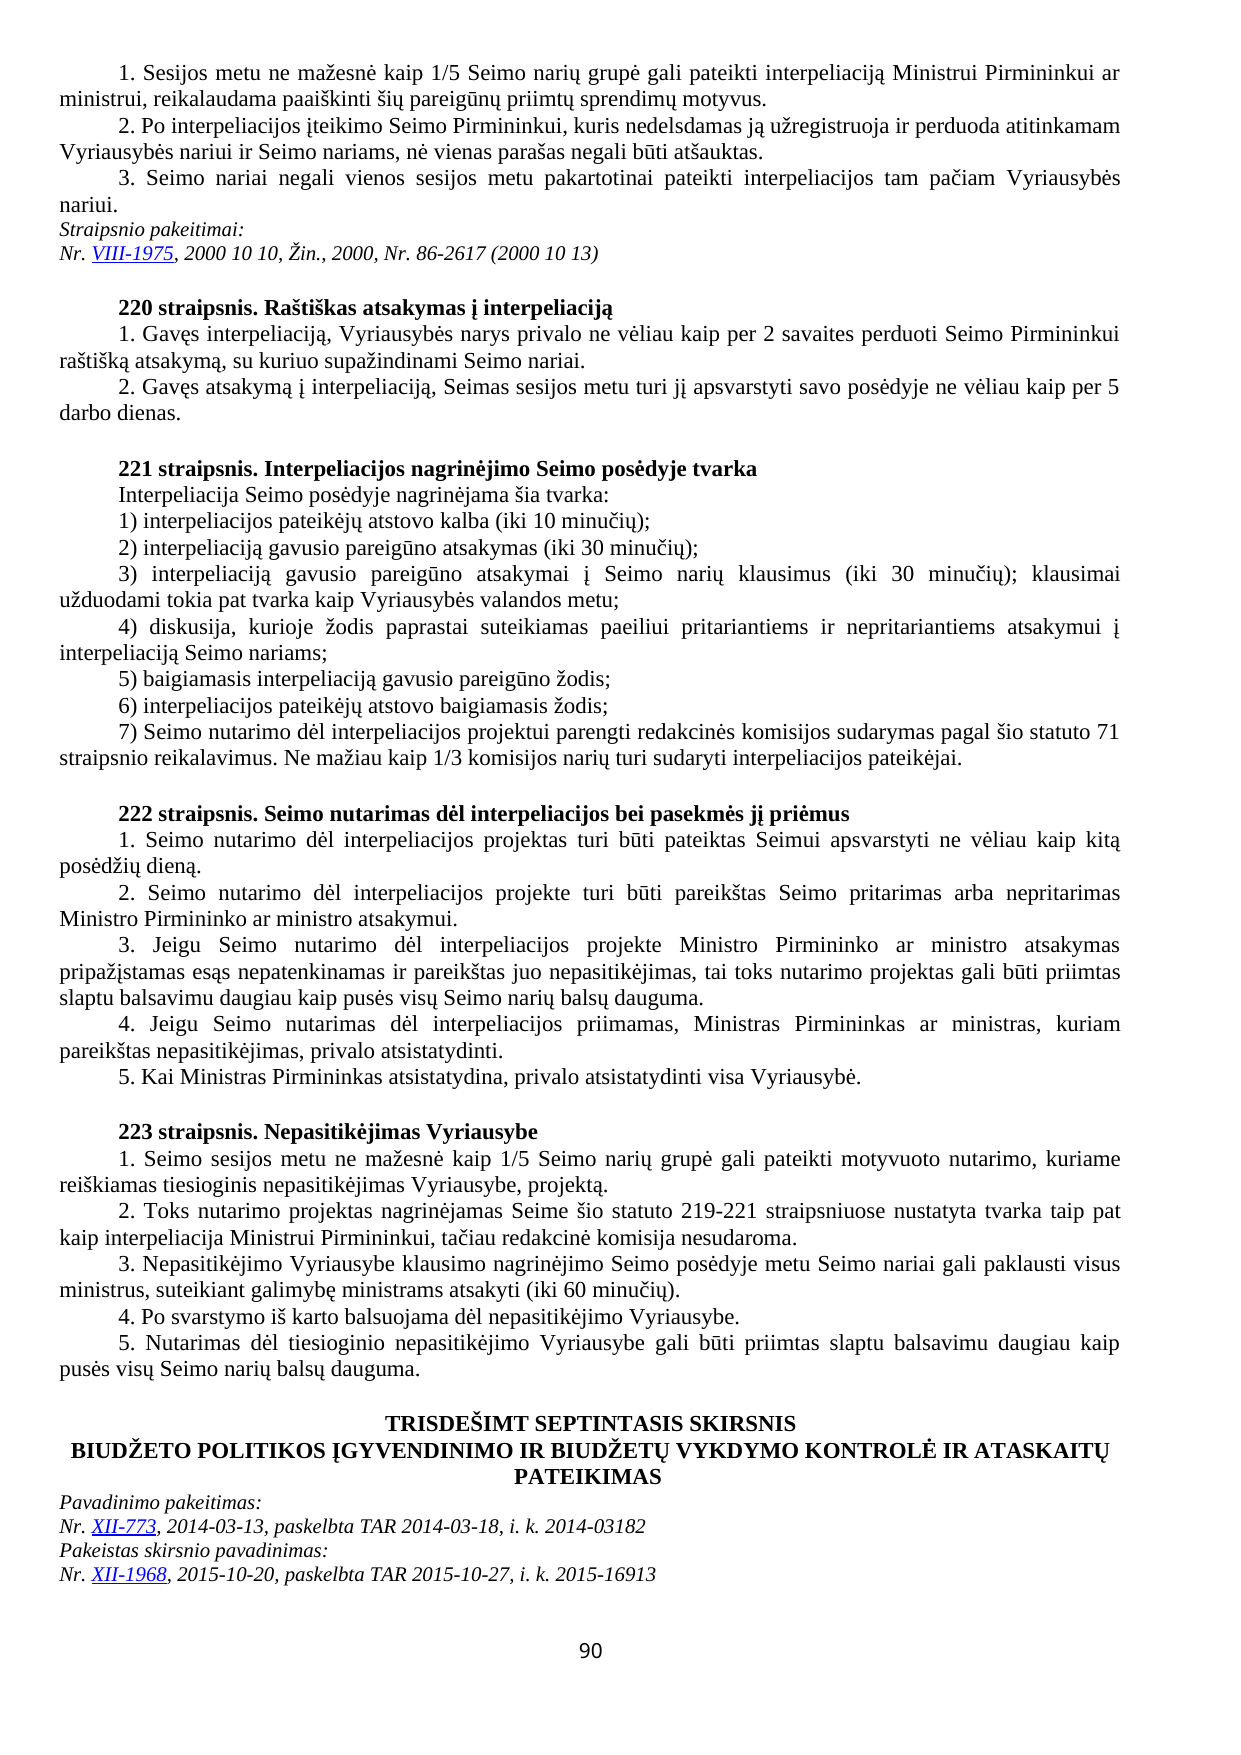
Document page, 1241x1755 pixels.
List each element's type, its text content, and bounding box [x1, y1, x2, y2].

text 3. Nepasitikėjimo Vyriausybe klausimo nagrinėjimo Seimo posėdyje metu Seimo nariai gali paklausti visus ministrus, suteikiant galimybę ministrams atsakyti (iki 60 minučių). [59, 1250, 1122, 1303]
text Pakeistas skirsnio pavadinimas: [59, 1538, 1122, 1562]
text 1. Sesijos metu ne mažesnė kaip 1/5 Seimo narių grupė gali pateikti interpeliaciją Ministrui Pirmininkui ar ministrui, reikalaudama paaiškinti šių pareigūnų priimtų sprendimų motyvus. [59, 59, 1122, 112]
text 4. Jeigu Seimo nutarimas dėl interpeliacijos priimamas, Ministras Pirmininkas ar ministras, kuriam pareikštas nepasitikėjimas, privalo atsistatydinti. [59, 1010, 1122, 1063]
text Straipsnio pakeitimai: [59, 217, 1122, 241]
text Pavadinimo pakeitimas: [59, 1489, 1122, 1514]
text 4) diskusija, kurioje žodis paprastai suteikiamas paeiliui pritariantiems ir nepritariantiems atsakymui į interpeliaciją Seimo nariams; [59, 613, 1122, 665]
text 220 straipsnis. Raštiškas atsakymas į interpeliaciją [59, 294, 1122, 320]
text 6) interpeliacijos pateikėjų atstovo baigiamasis žodis; [59, 692, 1122, 718]
text 4. Po svarstymo iš karto balsuojama dėl nepasitikėjimo Vyriausybe. [59, 1303, 1122, 1329]
text 3. Jeigu Seimo nutarimo dėl interpeliacijos projekte Ministro Pirmininko ar ministro atsakymas pripažįstamas esąs nepatenkinamas ir pareikštas juo nepasitikėjimas, tai toks nutarimo projektas gali būti priimtas slaptu balsavimu daugiau kaip pusės visų Seimo narių balsų dauguma. [59, 931, 1122, 1010]
text Nr. XII-1968, 2015-10-20, paskelbta TAR 2015-10-27, i. k. 2015-16913 [59, 1562, 1122, 1586]
text 5) baigiamasis interpeliaciją gavusio pareigūno žodis; [59, 665, 1122, 692]
text 1) interpeliacijos pateikėjų atstovo kalba (iki 10 minučių); [59, 507, 1122, 534]
text 1. Seimo nutarimo dėl interpeliacijos projektas turi būti pateiktas Seimui apsvarstyti ne vėliau kaip kitą posėdžių dieną. [59, 826, 1122, 879]
text 2. Po interpeliacijos įteikimo Seimo Pirmininkui, kuris nedelsdamas ją užregistruoja ir perduoda atitinkamam Vyriausybės nariui ir Seimo nariams, nė vienas parašas negali būti atšauktas. [59, 112, 1122, 164]
text 223 straipsnis. Nepasitikėjimas Vyriausybe [59, 1118, 1122, 1144]
text 3. Seimo nariai negali vienos sesijos metu pakartotinai pateikti interpeliacijos tam pačiam Vyriausybės nariui. [59, 164, 1122, 217]
text 7) Seimo nutarimo dėl interpeliacijos projektui parengti redakcinės komisijos sudarymas pagal šio statuto 71 straipsnio reikalavimus. Ne mažiau kaip 1/3 komisijos narių turi sudaryti interpeliacijos pateikėjai. [59, 718, 1122, 771]
text BIUDŽETO POLITIKOS ĮGYVENDINIMO IR BIUDŽETŲ VYKDYMO KONTROLĖ IR ATASKAITŲ PATEIKIMAS [59, 1437, 1122, 1489]
text 221 straipsnis. Interpeliacijos nagrinėjimo Seimo posėdyje tvarka [59, 454, 1122, 481]
text Interpeliacija Seimo posėdyje nagrinėjama šia tvarka: [59, 481, 1122, 507]
text 2. Seimo nutarimo dėl interpeliacijos projekte turi būti pareikštas Seimo pritarimas arba nepritarimas Ministro Pirmininko ar ministro atsakymui. [59, 879, 1122, 931]
text 5. Nutarimas dėl tiesioginio nepasitikėjimo Vyriausybe gali būti priimtas slaptu balsavimu daugiau kaip pusės visų Seimo narių balsų dauguma. [59, 1329, 1122, 1382]
text Nr. XII-773, 2014-03-13, paskelbta TAR 2014-03-18, i. k. 2014-03182 [59, 1514, 1122, 1538]
text 2) interpeliaciją gavusio pareigūno atsakymas (iki 30 minučių); [59, 534, 1122, 560]
text 5. Kai Ministras Pirmininkas atsistatydina, privalo atsistatydinti visa Vyriausybė. [59, 1063, 1122, 1089]
text 2. Gavęs atsakymą į interpeliaciją, Seimas sesijos metu turi jį apsvarstyti savo posėdyje ne vėliau kaip per 5 darbo dienas. [59, 373, 1122, 426]
text TRISDEŠIMT SEPTINTASIS SKIRSNIS [59, 1411, 1122, 1437]
text 222 straipsnis. Seimo nutarimas dėl interpeliacijos bei pasekmės jį priėmus [59, 799, 1122, 826]
text 2. Toks nutarimo projektas nagrinėjamas Seime šio statuto 219-221 straipsniuose nustatyta tvarka taip pat kaip interpeliacija Ministrui Pirmininkui, tačiau redakcinė komisija nesudaroma. [59, 1197, 1122, 1250]
text 1. Gavęs interpeliaciją, Vyriausybės narys privalo ne vėliau kaip per 2 savaites perduoti Seimo Pirmininkui raštišką atsakymą, su kuriuo supažindinami Seimo nariai. [59, 320, 1122, 373]
text Nr. VIII-1975, 2000 10 10, Žin., 2000, Nr. 86-2617 (2000 10 13) [59, 241, 1122, 265]
text 1. Seimo sesijos metu ne mažesnė kaip 1/5 Seimo narių grupė gali pateikti motyvuoto nutarimo, kuriame reiškiamas tiesioginis nepasitikėjimas Vyriausybe, projektą. [59, 1144, 1122, 1197]
text 3) interpeliaciją gavusio pareigūno atsakymai į Seimo narių klausimus (iki 30 minučių); klausimai užduodami tokia pat tvarka kaip Vyriausybės valandos metu; [59, 560, 1122, 613]
